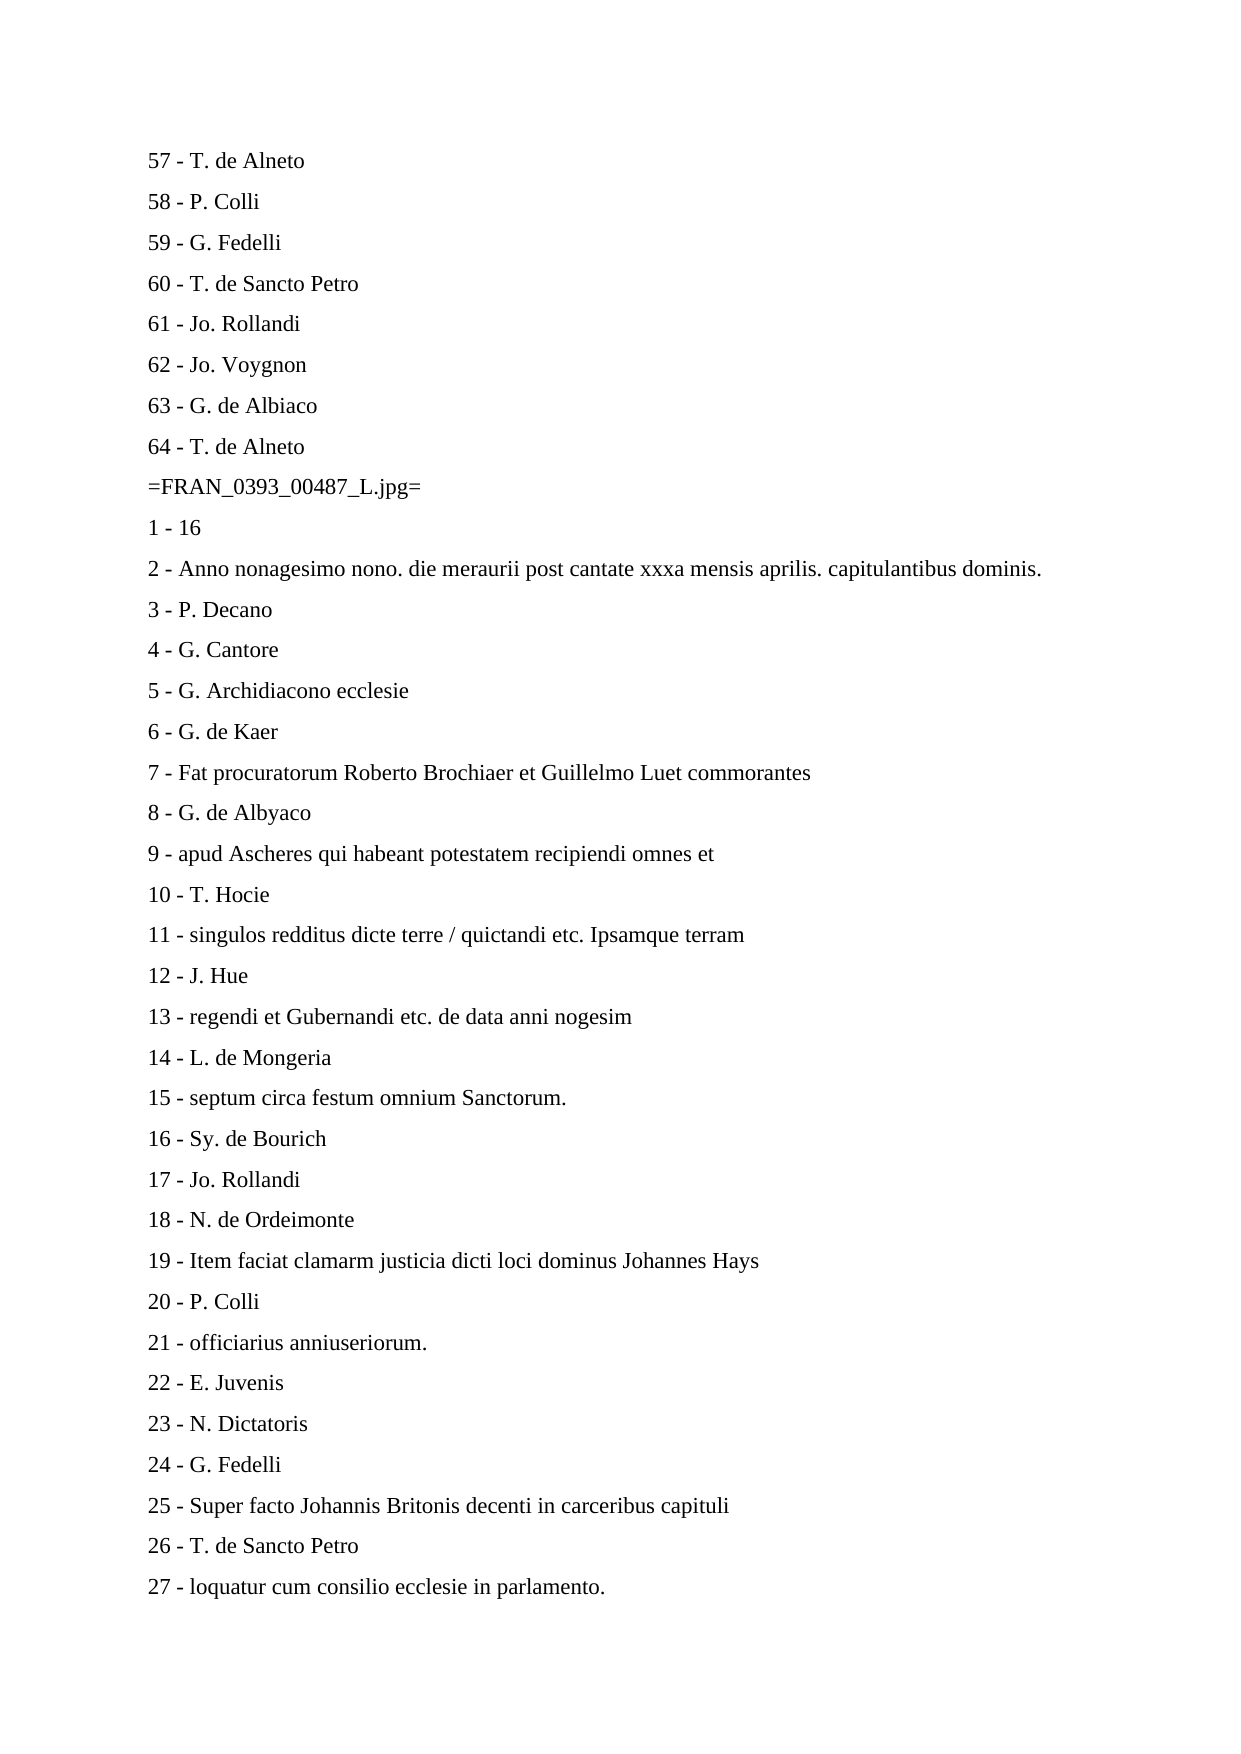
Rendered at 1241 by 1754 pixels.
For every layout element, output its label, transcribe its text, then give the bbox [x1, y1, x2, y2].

text 58 - P. Colli [148, 188, 1093, 215]
text 14 - L. de Mongeria [148, 1044, 1093, 1070]
text 21 - officiarius anniuseriorum. [148, 1329, 1093, 1355]
text 8 - G. de Albyaco [148, 799, 1093, 826]
text 2 - Anno nonagesimo nono. die meraurii post cantate xxxa mensis aprilis. capitulantibus dominis. [148, 555, 1093, 581]
text 24 - G. Fedelli [148, 1451, 1093, 1477]
text 57 - T. de Alneto [148, 148, 1093, 174]
text 16 - Sy. de Bourich [148, 1125, 1093, 1151]
text 26 - T. de Sancto Petro [148, 1532, 1093, 1559]
text 63 - G. de Albiaco [148, 392, 1093, 418]
text 19 - Item faciat clamarm justicia dicti loci dominus Johannes Hays [148, 1247, 1093, 1274]
text 9 - apud Ascheres qui habeant potestatem recipiendi omnes et [148, 840, 1093, 866]
text 7 - Fat procuratorum Roberto Brochiaer et Guillelmo Luet commorantes [148, 758, 1093, 785]
text =FRAN_0393_00487_L.jpg= [148, 473, 1093, 500]
text 6 - G. de Kaer [148, 718, 1093, 744]
text 22 - E. Juvenis [148, 1369, 1093, 1396]
text 27 - loquatur cum consilio ecclesie in parlamento. [148, 1573, 1093, 1599]
text 60 - T. de Sancto Petro [148, 270, 1093, 296]
text 23 - N. Dictatoris [148, 1410, 1093, 1437]
text 11 - singulos redditus dicte terre / quictandi etc. Ipsamque terram [148, 921, 1093, 948]
text 59 - G. Fedelli [148, 229, 1093, 255]
text 1 - 16 [148, 514, 1093, 541]
text 61 - Jo. Rollandi [148, 311, 1093, 337]
text 10 - T. Hocie [148, 881, 1093, 907]
text 3 - P. Decano [148, 596, 1093, 622]
text 62 - Jo. Voygnon [148, 351, 1093, 378]
text 4 - G. Cantore [148, 636, 1093, 663]
text 5 - G. Archidiacono ecclesie [148, 677, 1093, 703]
text 12 - J. Hue [148, 962, 1093, 988]
text 64 - T. de Alneto [148, 433, 1093, 459]
text 13 - regendi et Gubernandi etc. de data anni nogesim [148, 1003, 1093, 1029]
text 25 - Super facto Johannis Britonis decenti in carceribus capituli [148, 1492, 1093, 1518]
text 15 - septum circa festum omnium Sanctorum. [148, 1084, 1093, 1111]
text 20 - P. Colli [148, 1288, 1093, 1314]
text 17 - Jo. Rollandi [148, 1166, 1093, 1192]
text 18 - N. de Ordeimonte [148, 1207, 1093, 1233]
